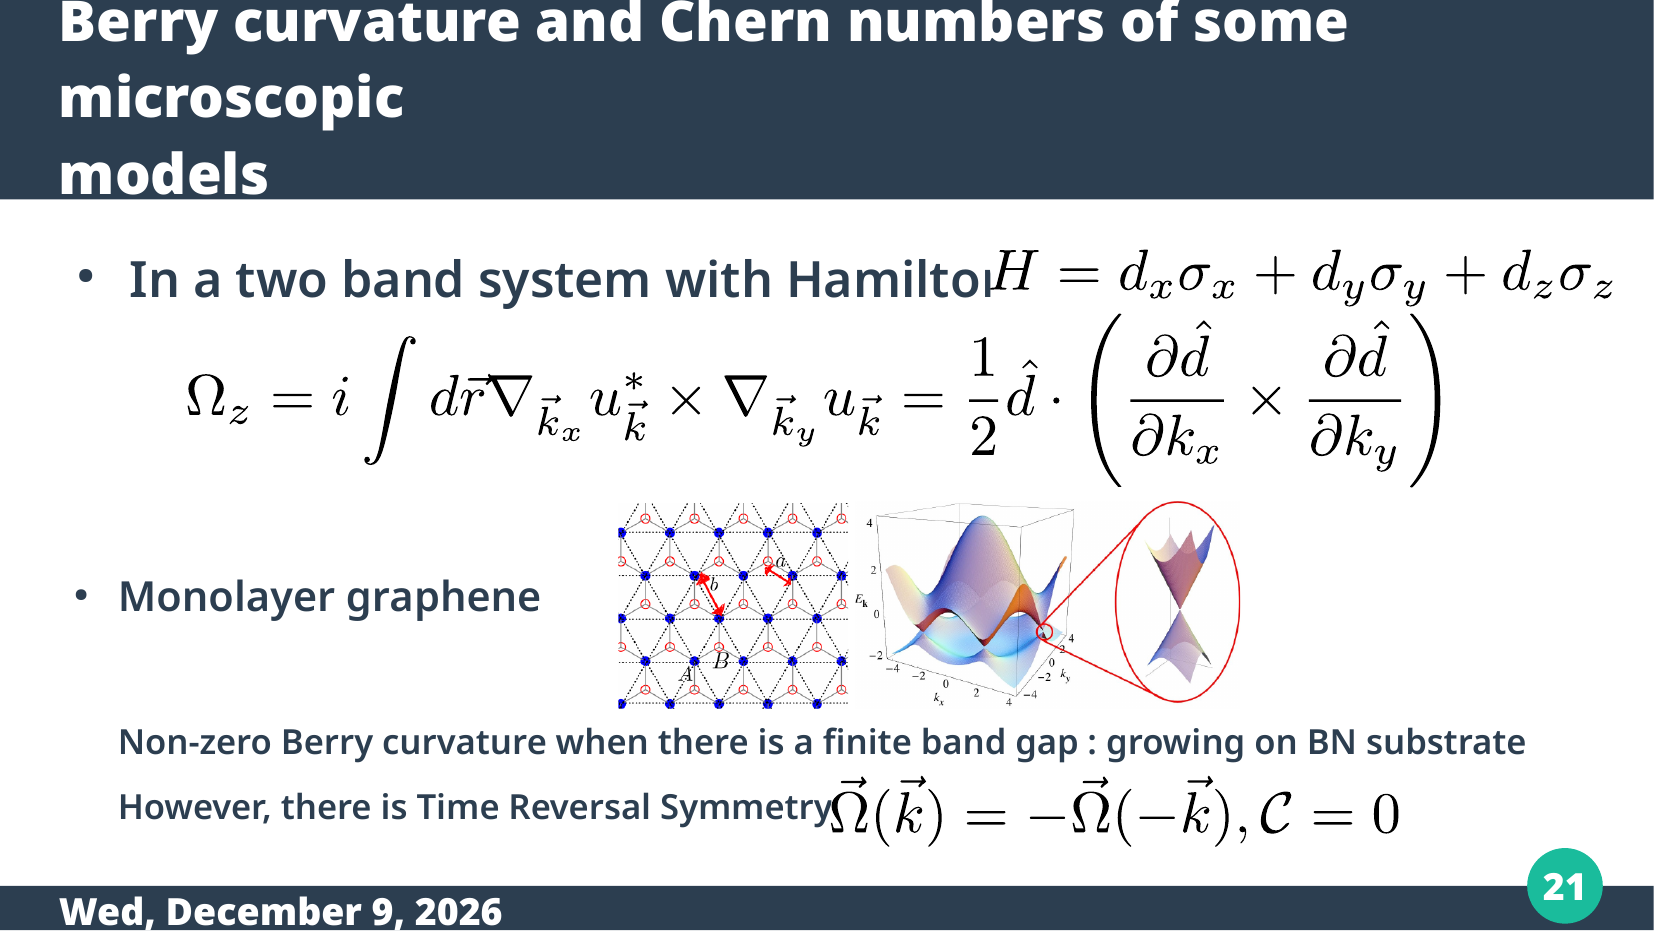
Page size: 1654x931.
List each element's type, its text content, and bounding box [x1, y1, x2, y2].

text_box [830, 775, 1399, 847]
list In a two band system with Hamiltonian [59, 243, 1595, 540]
title Berry curvature and Chern numbers of some microscopic models [59, 37, 1595, 155]
list Monolayer graphene Non-zero Berry curvature when there is a finite band gap : growing on BN substrate However, there is Time Reversal Symmetry, so [59, 567, 1595, 864]
picture [610, 487, 1250, 713]
text_box [187, 313, 1441, 488]
text_box [989, 249, 1613, 307]
